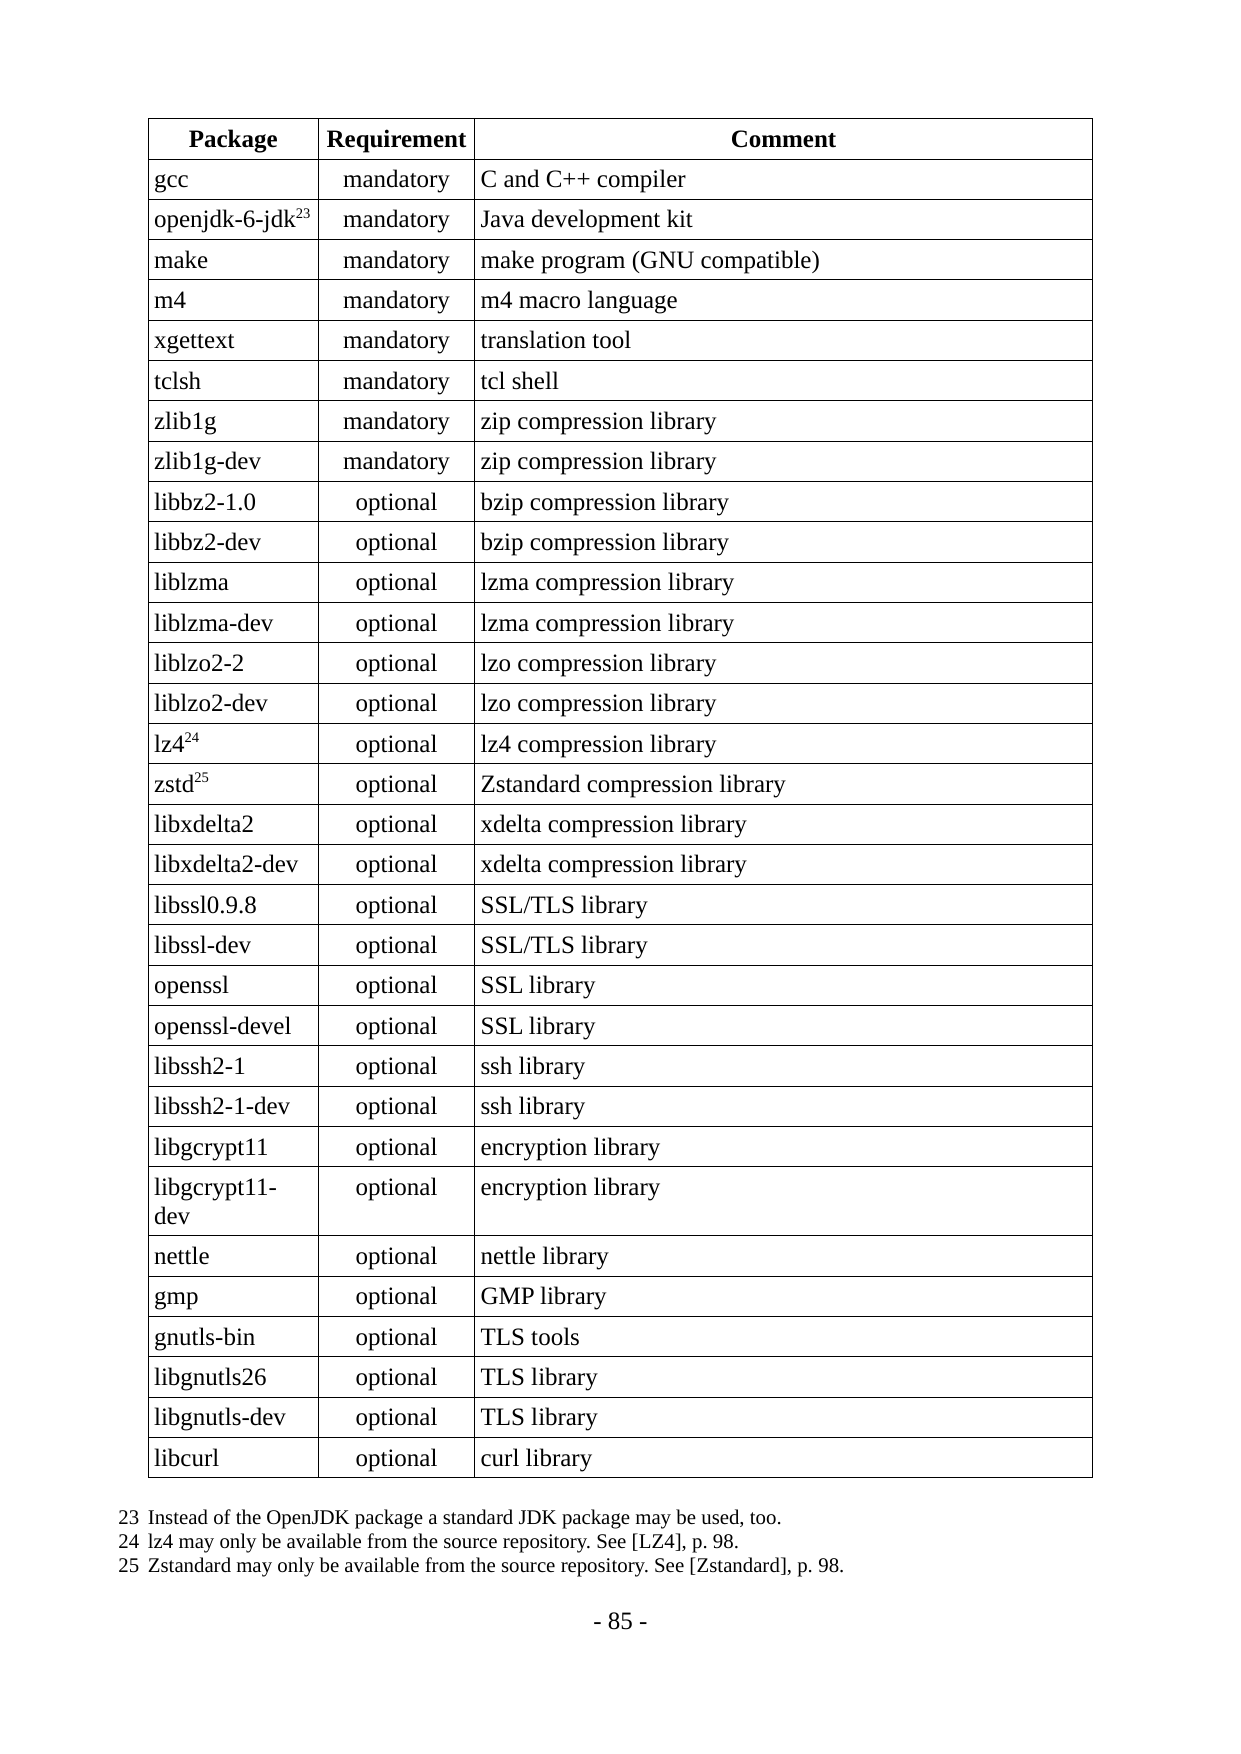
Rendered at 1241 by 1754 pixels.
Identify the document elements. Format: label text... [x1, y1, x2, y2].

table_cell optional [319, 482, 474, 521]
table_cell optional [319, 1236, 474, 1276]
table_cell libgnutls-dev [149, 1398, 318, 1437]
table_cell xgettext [149, 321, 318, 360]
table_cell optional [319, 563, 474, 602]
table_cell mandatory [319, 160, 474, 199]
table_cell mandatory [319, 321, 474, 360]
table_cell make [149, 240, 318, 279]
table_cell SSL library [475, 966, 1092, 1005]
table_cell Java development kit [475, 200, 1092, 239]
table_cell libssl0.9.8 [149, 885, 318, 924]
table_cell mandatory [319, 401, 474, 441]
table_cell optional [319, 1127, 474, 1166]
table_cell lzma compression library [475, 603, 1092, 642]
table_cell optional [319, 1317, 474, 1356]
table_cell optional [319, 1277, 474, 1316]
table_cell SSL library [475, 1006, 1092, 1045]
table_cell libssh2-1-dev [149, 1087, 318, 1126]
table_cell mandatory [319, 240, 474, 279]
table_cell optional [319, 925, 474, 965]
table_header Requirement [319, 119, 474, 158]
table_cell nettle library [475, 1236, 1092, 1276]
table_cell openjdk-6-jdk [149, 200, 318, 239]
table_cell libssh2-1 [149, 1046, 318, 1086]
table_cell mandatory [319, 280, 474, 320]
table_cell liblzma-dev [149, 603, 318, 642]
table_cell tclsh [149, 361, 318, 400]
table_cell optional [319, 643, 474, 682]
table_cell lz4 compression library [475, 724, 1092, 763]
table_cell mandatory [319, 442, 474, 481]
table_cell optional [319, 966, 474, 1005]
table_cell libbz2-1.0 [149, 482, 318, 521]
table_cell zlib1g [149, 401, 318, 441]
table_cell tcl shell [475, 361, 1092, 400]
table_cell bzip compression library [475, 522, 1092, 562]
table_cell optional [319, 805, 474, 844]
table_cell libssl-dev [149, 925, 318, 965]
table_cell libbz2-dev [149, 522, 318, 562]
table_cell zstd [149, 764, 318, 803]
table_cell optional [319, 522, 474, 562]
table_cell translation tool [475, 321, 1092, 360]
table_cell TLS tools [475, 1317, 1092, 1356]
table_cell lz4 [149, 724, 318, 763]
table_header Package [149, 119, 318, 158]
table_cell openssl-devel [149, 1006, 318, 1045]
table_cell optional [319, 1087, 474, 1126]
table_cell optional [319, 1438, 474, 1477]
table_cell encryption library [475, 1127, 1092, 1166]
table_cell TLS library [475, 1357, 1092, 1397]
table_cell libgnutls26 [149, 1357, 318, 1397]
table_cell gnutls-bin [149, 1317, 318, 1356]
table_cell mandatory [319, 361, 474, 400]
table_cell zip compression library [475, 442, 1092, 481]
table_cell nettle [149, 1236, 318, 1276]
table_cell libxdelta2-dev [149, 845, 318, 884]
table_cell optional [319, 764, 474, 803]
table_cell xdelta compression library [475, 845, 1092, 884]
table_cell optional [319, 885, 474, 924]
table_cell mandatory [319, 200, 474, 239]
table_cell optional [319, 603, 474, 642]
table_cell zlib1g-dev [149, 442, 318, 481]
table_cell liblzo2-2 [149, 643, 318, 682]
table_cell SSL/TLS library [475, 925, 1092, 965]
table_cell xdelta compression library [475, 805, 1092, 844]
table_cell make program (GNU compatible) [475, 240, 1092, 279]
table_cell m4 macro language [475, 280, 1092, 320]
table_cell openssl [149, 966, 318, 1005]
table_cell TLS library [475, 1398, 1092, 1437]
table_header Comment [475, 119, 1092, 158]
table_cell gcc [149, 160, 318, 199]
table_cell liblzo2-dev [149, 684, 318, 723]
table_cell Zstandard compression library [475, 764, 1092, 803]
table_cell SSL/TLS library [475, 885, 1092, 924]
table_cell lzma compression library [475, 563, 1092, 602]
table_cell optional [319, 724, 474, 763]
table_cell libgcrypt11-dev [149, 1167, 318, 1235]
table_cell zip compression library [475, 401, 1092, 441]
table_cell m4 [149, 280, 318, 320]
table_cell liblzma [149, 563, 318, 602]
table_cell gmp [149, 1277, 318, 1316]
table_cell optional [319, 1046, 474, 1086]
table_cell libgcrypt11 [149, 1127, 318, 1166]
table_cell lzo compression library [475, 643, 1092, 682]
table_cell bzip compression library [475, 482, 1092, 521]
table_cell GMP library [475, 1277, 1092, 1316]
table_cell libcurl [149, 1438, 318, 1477]
table_cell optional [319, 845, 474, 884]
table_cell lzo compression library [475, 684, 1092, 723]
table_cell libxdelta2 [149, 805, 318, 844]
table_cell optional [319, 1006, 474, 1045]
table_cell optional [319, 1167, 474, 1235]
table_cell ssh library [475, 1046, 1092, 1086]
table_cell ssh library [475, 1087, 1092, 1126]
table_cell optional [319, 684, 474, 723]
table_cell encryption library [475, 1167, 1092, 1235]
table_cell curl library [475, 1438, 1092, 1477]
table_cell optional [319, 1357, 474, 1397]
table_cell C and C++ compiler [475, 160, 1092, 199]
table_cell optional [319, 1398, 474, 1437]
